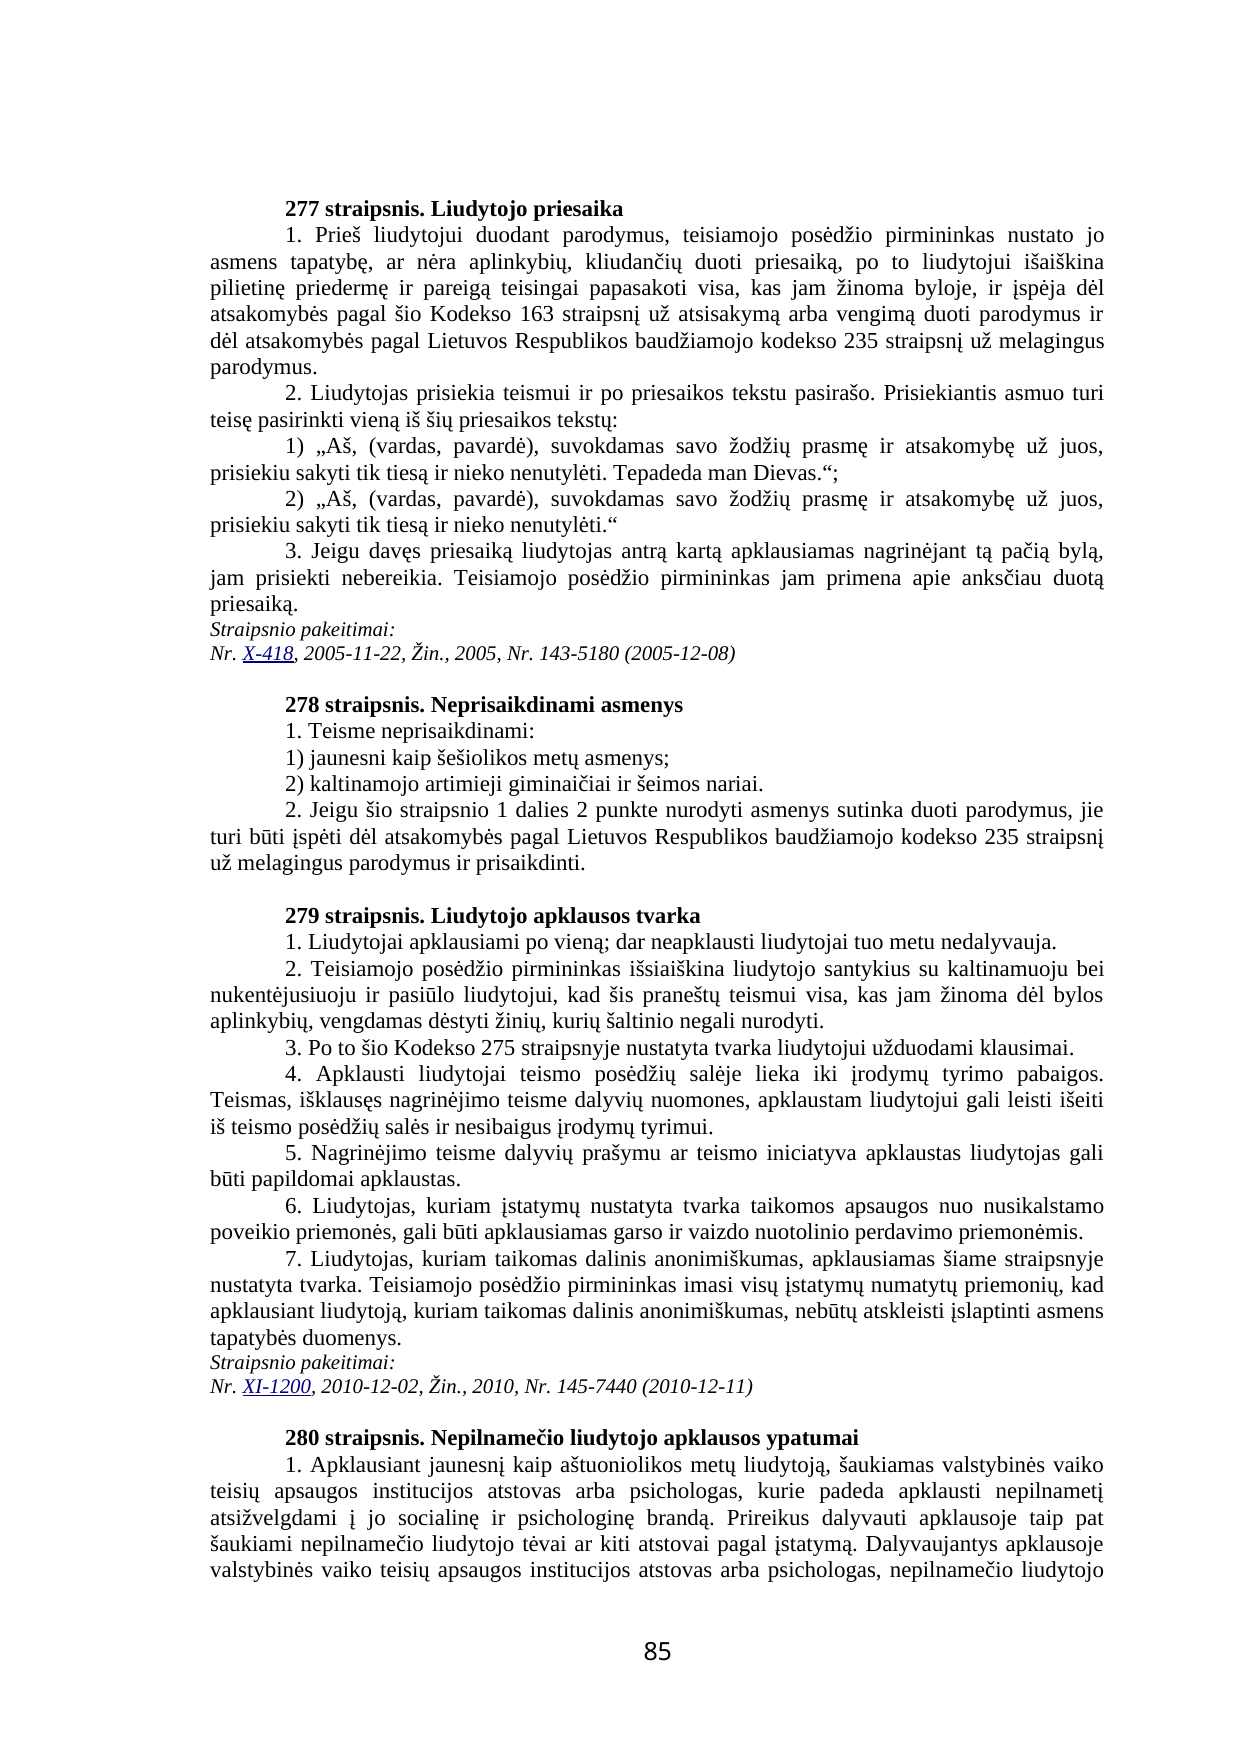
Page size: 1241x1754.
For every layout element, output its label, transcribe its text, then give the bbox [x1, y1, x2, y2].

text Straipsnio pakeitimai: [210, 617, 1106, 641]
text 278 straipsnis. Neprisaikdinami asmenys [210, 691, 1106, 717]
text 277 straipsnis. Liudytojo priesaika [210, 195, 1106, 221]
text 1) „Aš, (vardas, pavardė), suvokdamas savo žodžių prasmę ir atsakomybę už juos, prisiekiu sakyti tik tiesą ir nieko nenutylėti. Tepadeda man Dievas.“; [210, 432, 1106, 485]
text 2) „Aš, (vardas, pavardė), suvokdamas savo žodžių prasmę ir atsakomybę už juos, prisiekiu sakyti tik tiesą ir nieko nenutylėti.“ [210, 485, 1106, 538]
text Nr. X-418, 2005-11-22, Žin., 2005, Nr. 143-5180 (2005-12-08) [210, 641, 1106, 665]
text 3. Po to šio Kodekso 275 straipsnyje nustatyta tvarka liudytojui užduodami klausimai. [210, 1034, 1106, 1060]
text 2. Teisiamojo posėdžio pirmininkas išsiaiškina liudytojo santykius su kaltinamuoju bei nukentėjusiuoju ir pasiūlo liudytojui, kad šis praneštų teismui visa, kas jam žinoma dėl bylos aplinkybių, vengdamas dėstyti žinių, kurių šaltinio negali nurodyti. [210, 955, 1106, 1034]
text Nr. XI-1200, 2010-12-02, Žin., 2010, Nr. 145-7440 (2010-12-11) [210, 1374, 1106, 1398]
text 279 straipsnis. Liudytojo apklausos tvarka [210, 902, 1106, 928]
text 1. Apklausiant jaunesnį kaip aštuoniolikos metų liudytoją, šaukiamas valstybinės vaiko teisių apsaugos institucijos atstovas arba psichologas, kurie padeda apklausti nepilnametį atsižvelgdami į jo socialinę ir psichologinę brandą. Prireikus dalyvauti apklausoje taip pat šaukiami nepilnamečio liudytojo tėvai ar kiti atstovai pagal įstatymą. Dalyvaujantys apklausoje valstybinės vaiko teisių apsaugos institucijos atstovas arba psichologas, nepilnamečio liudytojo [210, 1451, 1106, 1583]
text 1. Teisme neprisaikdinami: [210, 717, 1106, 744]
text 4. Apklausti liudytojai teismo posėdžių salėje lieka iki įrodymų tyrimo pabaigos. Teismas, išklausęs nagrinėjimo teisme dalyvių nuomones, apklaustam liudytojui gali leisti išeiti iš teismo posėdžių salės ir nesibaigus įrodymų tyrimui. [210, 1060, 1106, 1139]
text 1. Prieš liudytojui duodant parodymus, teisiamojo posėdžio pirmininkas nustato jo asmens tapatybę, ar nėra aplinkybių, kliudančių duoti priesaiką, po to liudytojui išaiškina pilietinę priedermę ir pareigą teisingai papasakoti visa, kas jam žinoma byloje, ir įspėja dėl atsakomybės pagal šio Kodekso 163 straipsnį už atsisakymą arba vengimą duoti parodymus ir dėl atsakomybės pagal Lietuvos Respublikos baudžiamojo kodekso 235 straipsnį už melagingus parodymus. [210, 221, 1106, 379]
text 280 straipsnis. Nepilnamečio liudytojo apklausos ypatumai [210, 1424, 1106, 1451]
text 5. Nagrinėjimo teisme dalyvių prašymu ar teismo iniciatyva apklaustas liudytojas gali būti papildomai apklaustas. [210, 1139, 1106, 1192]
text 6. Liudytojas, kuriam įstatymų nustatyta tvarka taikomos apsaugos nuo nusikalstamo poveikio priemonės, gali būti apklausiamas garso ir vaizdo nuotolinio perdavimo priemonėmis. [210, 1192, 1106, 1244]
text 1. Liudytojai apklausiami po vieną; dar neapklausti liudytojai tuo metu nedalyvauja. [210, 928, 1106, 955]
text 3. Jeigu davęs priesaiką liudytojas antrą kartą apklausiamas nagrinėjant tą pačią bylą, jam prisiekti nebereikia. Teisiamojo posėdžio pirmininkas jam primena apie anksčiau duotą priesaiką. [210, 538, 1106, 617]
text 2. Jeigu šio straipsnio 1 dalies 2 punkte nurodyti asmenys sutinka duoti parodymus, jie turi būti įspėti dėl atsakomybės pagal Lietuvos Respublikos baudžiamojo kodekso 235 straipsnį už melagingus parodymus ir prisaikdinti. [210, 797, 1106, 876]
text 2) kaltinamojo artimieji giminaičiai ir šeimos nariai. [210, 770, 1106, 797]
text 7. Liudytojas, kuriam taikomas dalinis anonimiškumas, apklausiamas šiame straipsnyje nustatyta tvarka. Teisiamojo posėdžio pirmininkas imasi visų įstatymų numatytų priemonių, kad apklausiant liudytoją, kuriam taikomas dalinis anonimiškumas, nebūtų atskleisti įslaptinti asmens tapatybės duomenys. [210, 1244, 1106, 1350]
text Straipsnio pakeitimai: [210, 1350, 1106, 1374]
text 2. Liudytojas prisiekia teismui ir po priesaikos tekstu pasirašo. Prisiekiantis asmuo turi teisę pasirinkti vieną iš šių priesaikos tekstų: [210, 379, 1106, 432]
text 1) jaunesni kaip šešiolikos metų asmenys; [210, 744, 1106, 770]
